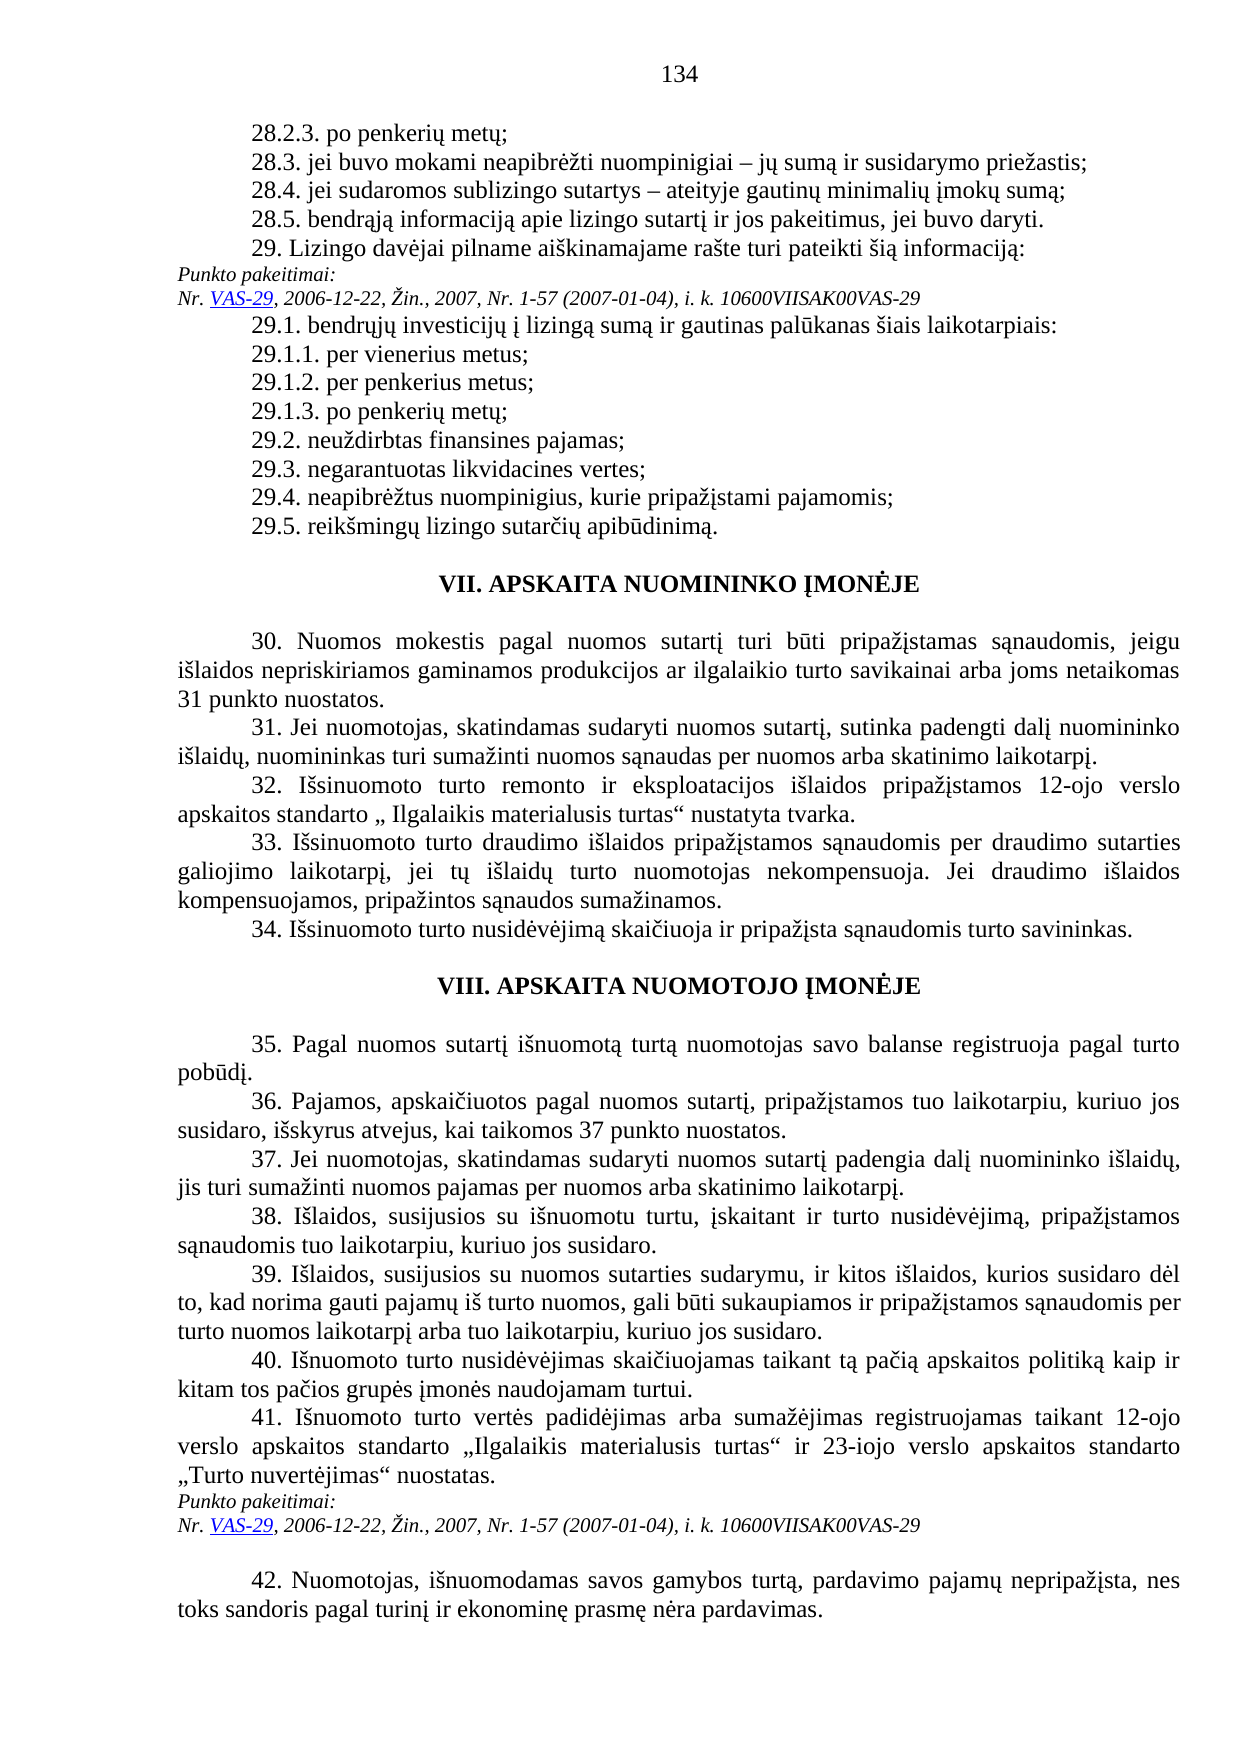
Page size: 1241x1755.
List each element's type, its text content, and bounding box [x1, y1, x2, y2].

text Nr. VAS-29, 2006-12-22, Žin., 2007, Nr. 1-57 (2007-01-04), i. k. 10600VIISAK00VAS-29 [177, 286, 1181, 310]
text 29.2. neuždirbtas finansines pajamas; [177, 425, 1181, 454]
text Punkto pakeitimai: [177, 1489, 1181, 1513]
text 34. Išsinuomoto turto nusidėvėjimą skaičiuoja ir pripažįsta sąnaudomis turto savininkas. [177, 914, 1181, 942]
text 32. Išsinuomoto turto remonto ir eksploatacijos išlaidos pripažįstamos 12-ojo verslo apskaitos standarto „ Ilgalaikis materialusis turtas“ nustatyta tvarka. [177, 770, 1181, 827]
text Punkto pakeitimai: [177, 262, 1181, 286]
text 38. Išlaidos, susijusios su išnuomotu turtu, įskaitant ir turto nusidėvėjimą, pripažįstamos sąnaudomis tuo laikotarpiu, kuriuo jos susidaro. [177, 1201, 1181, 1259]
text 29.4. neapibrėžtus nuompinigius, kurie pripažįstami pajamomis; [177, 482, 1181, 511]
text 28.2.3. po penkerių metų; [177, 118, 1181, 147]
text 28.3. jei buvo mokami neapibrėžti nuompinigiai – jų sumą ir susidarymo priežastis; [177, 147, 1181, 176]
text 37. Jei nuomotojas, skatindamas sudaryti nuomos sutartį padengia dalį nuomininko išlaidų, jis turi sumažinti nuomos pajamas per nuomos arba skatinimo laikotarpį. [177, 1144, 1181, 1201]
text 36. Pajamos, apskaičiuotos pagal nuomos sutartį, pripažįstamos tuo laikotarpiu, kuriuo jos susidaro, išskyrus atvejus, kai taikomos 37 punkto nuostatos. [177, 1086, 1181, 1144]
text 35. Pagal nuomos sutartį išnuomotą turtą nuomotojas savo balanse registruoja pagal turto pobūdį. [177, 1029, 1181, 1086]
text 29.1.3. po penkerių metų; [177, 396, 1181, 425]
text 33. Išsinuomoto turto draudimo išlaidos pripažįstamos sąnaudomis per draudimo sutarties galiojimo laikotarpį, jei tų išlaidų turto nuomotojas nekompensuoja. Jei draudimo išlaidos kompensuojamos, pripažintos sąnaudos sumažinamos. [177, 827, 1181, 914]
text 28.5. bendrąją informaciją apie lizingo sutartį ir jos pakeitimus, jei buvo daryti. [177, 204, 1181, 233]
text 29.5. reikšmingų lizingo sutarčių apibūdinimą. [177, 511, 1181, 540]
text 31. Jei nuomotojas, skatindamas sudaryti nuomos sutartį, sutinka padengti dalį nuomininko išlaidų, nuomininkas turi sumažinti nuomos sąnaudas per nuomos arba skatinimo laikotarpį. [177, 712, 1181, 770]
text 42. Nuomotojas, išnuomodamas savos gamybos turtą, pardavimo pajamų nepripažįsta, nes toks sandoris pagal turinį ir ekonominę prasmę nėra pardavimas. [177, 1566, 1181, 1623]
text 29.3. negarantuotas likvidacines vertes; [177, 454, 1181, 482]
text 40. Išnuomoto turto nusidėvėjimas skaičiuojamas taikant tą pačią apskaitos politiką kaip ir kitam tos pačios grupės įmonės naudojamam turtui. [177, 1345, 1181, 1402]
text VII. APSKAITA NUOMININKO ĮMONĖJE [177, 569, 1181, 597]
text 39. Išlaidos, susijusios su nuomos sutarties sudarymu, ir kitos išlaidos, kurios susidaro dėl to, kad norima gauti pajamų iš turto nuomos, gali būti sukaupiamos ir pripažįstamos sąnaudomis per turto nuomos laikotarpį arba tuo laikotarpiu, kuriuo jos susidaro. [177, 1259, 1181, 1345]
text Nr. VAS-29, 2006-12-22, Žin., 2007, Nr. 1-57 (2007-01-04), i. k. 10600VIISAK00VAS-29 [177, 1513, 1181, 1537]
text 29. Lizingo davėjai pilname aiškinamajame rašte turi pateikti šią informaciją: [177, 233, 1181, 262]
text 29.1.1. per vienerius metus; [177, 339, 1181, 367]
text 41. Išnuomoto turto vertės padidėjimas arba sumažėjimas registruojamas taikant 12-ojo verslo apskaitos standarto „Ilgalaikis materialusis turtas“ ir 23-iojo verslo apskaitos standarto „Turto nuvertėjimas“ nuostatas. [177, 1402, 1181, 1489]
text 29.1.2. per penkerius metus; [177, 367, 1181, 396]
text 29.1. bendrųjų investicijų į lizingą sumą ir gautinas palūkanas šiais laikotarpiais: [177, 310, 1181, 339]
text 28.4. jei sudaromos sublizingo sutartys – ateityje gautinų minimalių įmokų sumą; [177, 176, 1181, 204]
text VIII. APSKAITA NUOMOTOJO ĮMONĖJE [177, 971, 1181, 1000]
text 30. Nuomos mokestis pagal nuomos sutartį turi būti pripažįstamas sąnaudomis, jeigu išlaidos nepriskiriamos gaminamos produkcijos ar ilgalaikio turto savikainai arba joms netaikomas 31 punkto nuostatos. [177, 626, 1181, 712]
